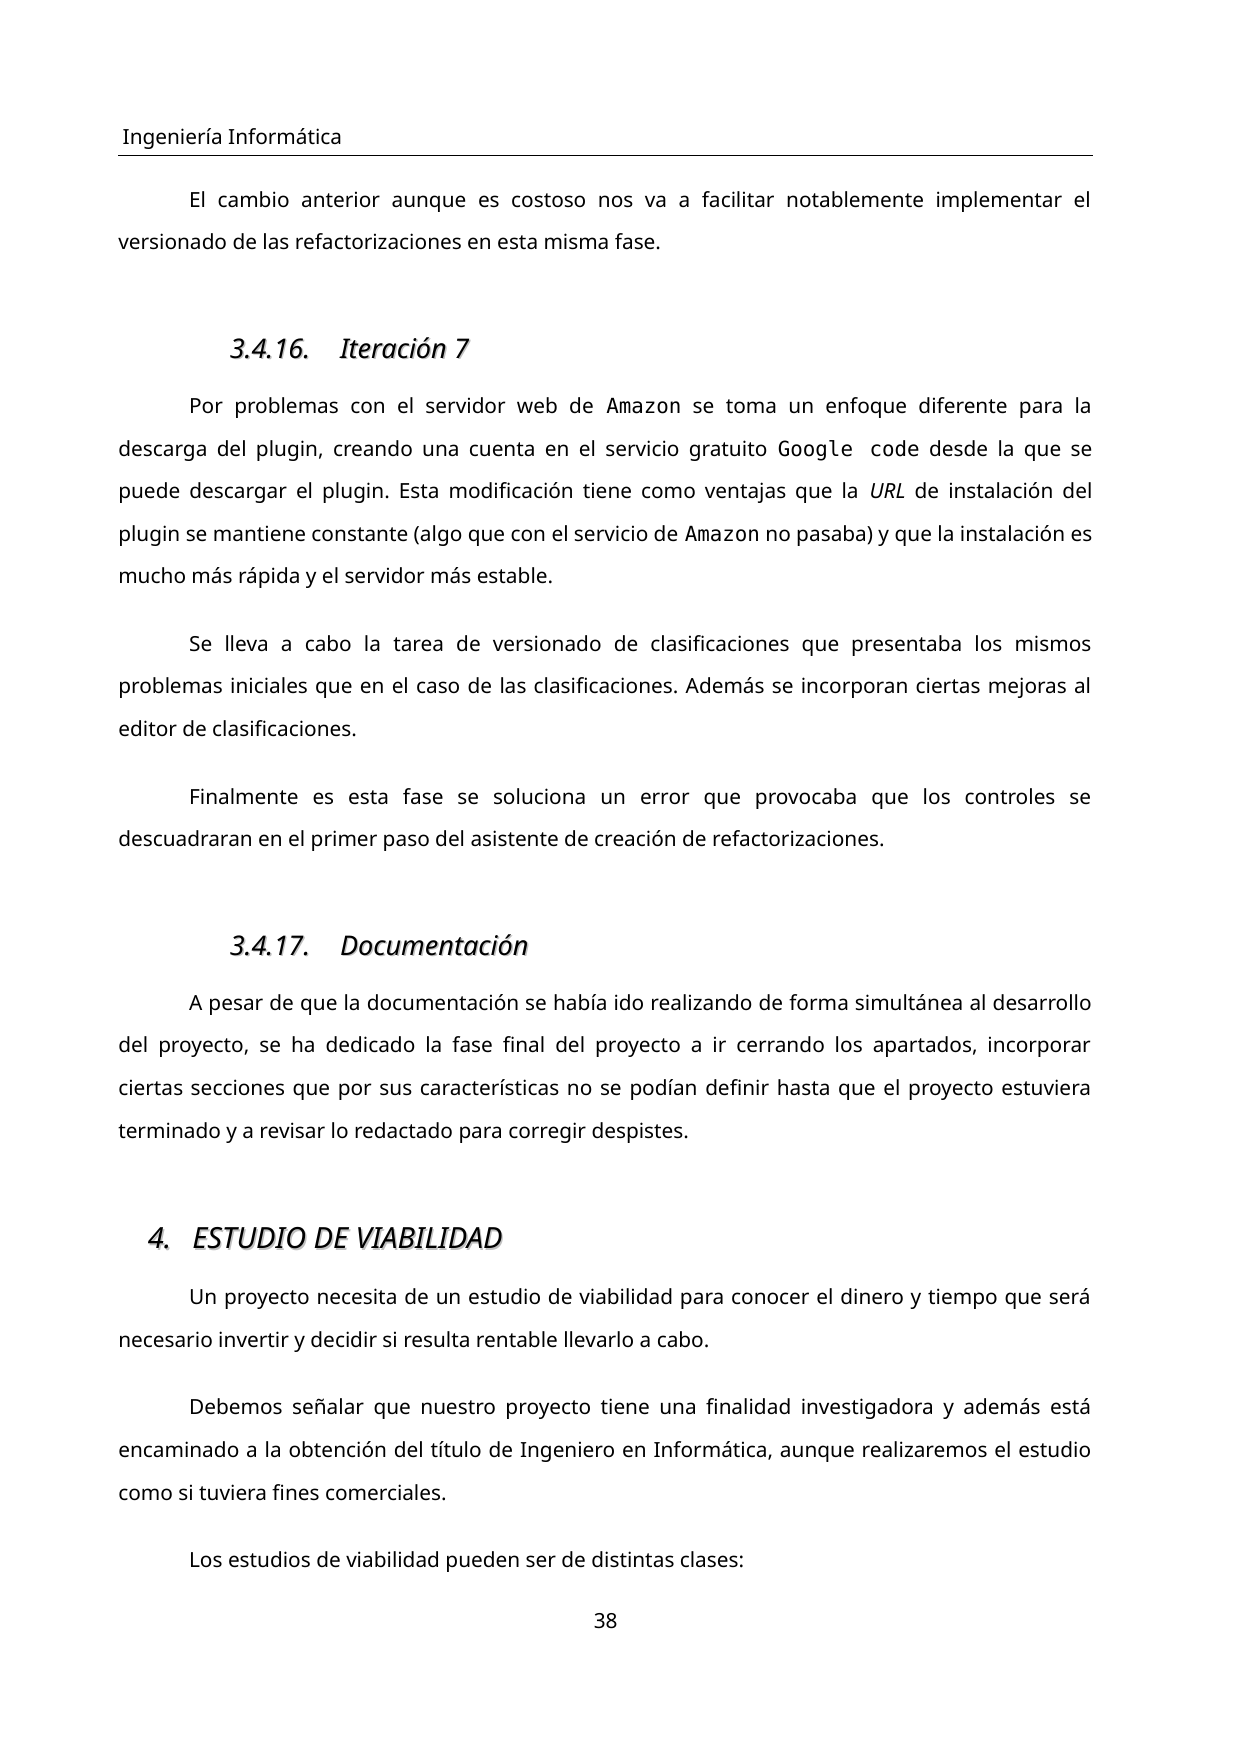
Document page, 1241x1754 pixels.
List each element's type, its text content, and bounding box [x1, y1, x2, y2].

text Los estudios de viabilidad pueden ser de distintas clases: [118, 1545, 1093, 1574]
text Debemos señalar que nuestro proyecto tiene una finalidad investigadora y además está encaminado a la obtención del título de Ingeniero en Informática, aunque realizaremos el estudio como si tuviera fines comerciales. [118, 1392, 1093, 1506]
text Se lleva a cabo la tarea de versionado de clasificaciones que presentaba los mismos problemas iniciales que en el caso de las clasificaciones. Además se incorporan ciertas mejoras al editor de clasificaciones. [118, 629, 1093, 743]
subtitle ESTUDIO DE VIABILIDAD [148, 1217, 1093, 1257]
text A pesar de que la documentación se había ido realizando de forma simultánea al desarrollo del proyecto, se ha dedicado la fase final del proyecto a ir cerrando los apartados, incorporar ciertas secciones que por sus características no se podían definir hasta que el proyecto estuviera terminado y a revisar lo redactado para corregir despistes. [118, 988, 1093, 1144]
text Un proyecto necesita de un estudio de viabilidad para conocer el dinero y tiempo que será necesario invertir y decidir si resulta rentable llevarlo a cabo. [118, 1282, 1093, 1353]
text El cambio anterior aunque es costoso nos va a facilitar notablemente implementar el versionado de las refactorizaciones en esta misma fase. [118, 185, 1093, 256]
subtitle Iteración 7 [310, 329, 1093, 366]
subtitle Documentación [310, 926, 1093, 963]
text Finalmente es esta fase se soluciona un error que provocaba que los controles se descuadraran en el primer paso del asistente de creación de refactorizaciones. [118, 782, 1093, 853]
text Por problemas con el servidor web de Amazon se toma un enfoque diferente para la descarga del plugin, creando una cuenta en el servicio gratuito Google code desde la que se puede descargar el plugin. Esta modificación tiene como ventajas que la URL de instalación del plugin se mantiene constante (algo que con el servicio de Amazon no pasaba) y que la instalación es mucho más rápida y el servidor más estable. [118, 391, 1093, 590]
